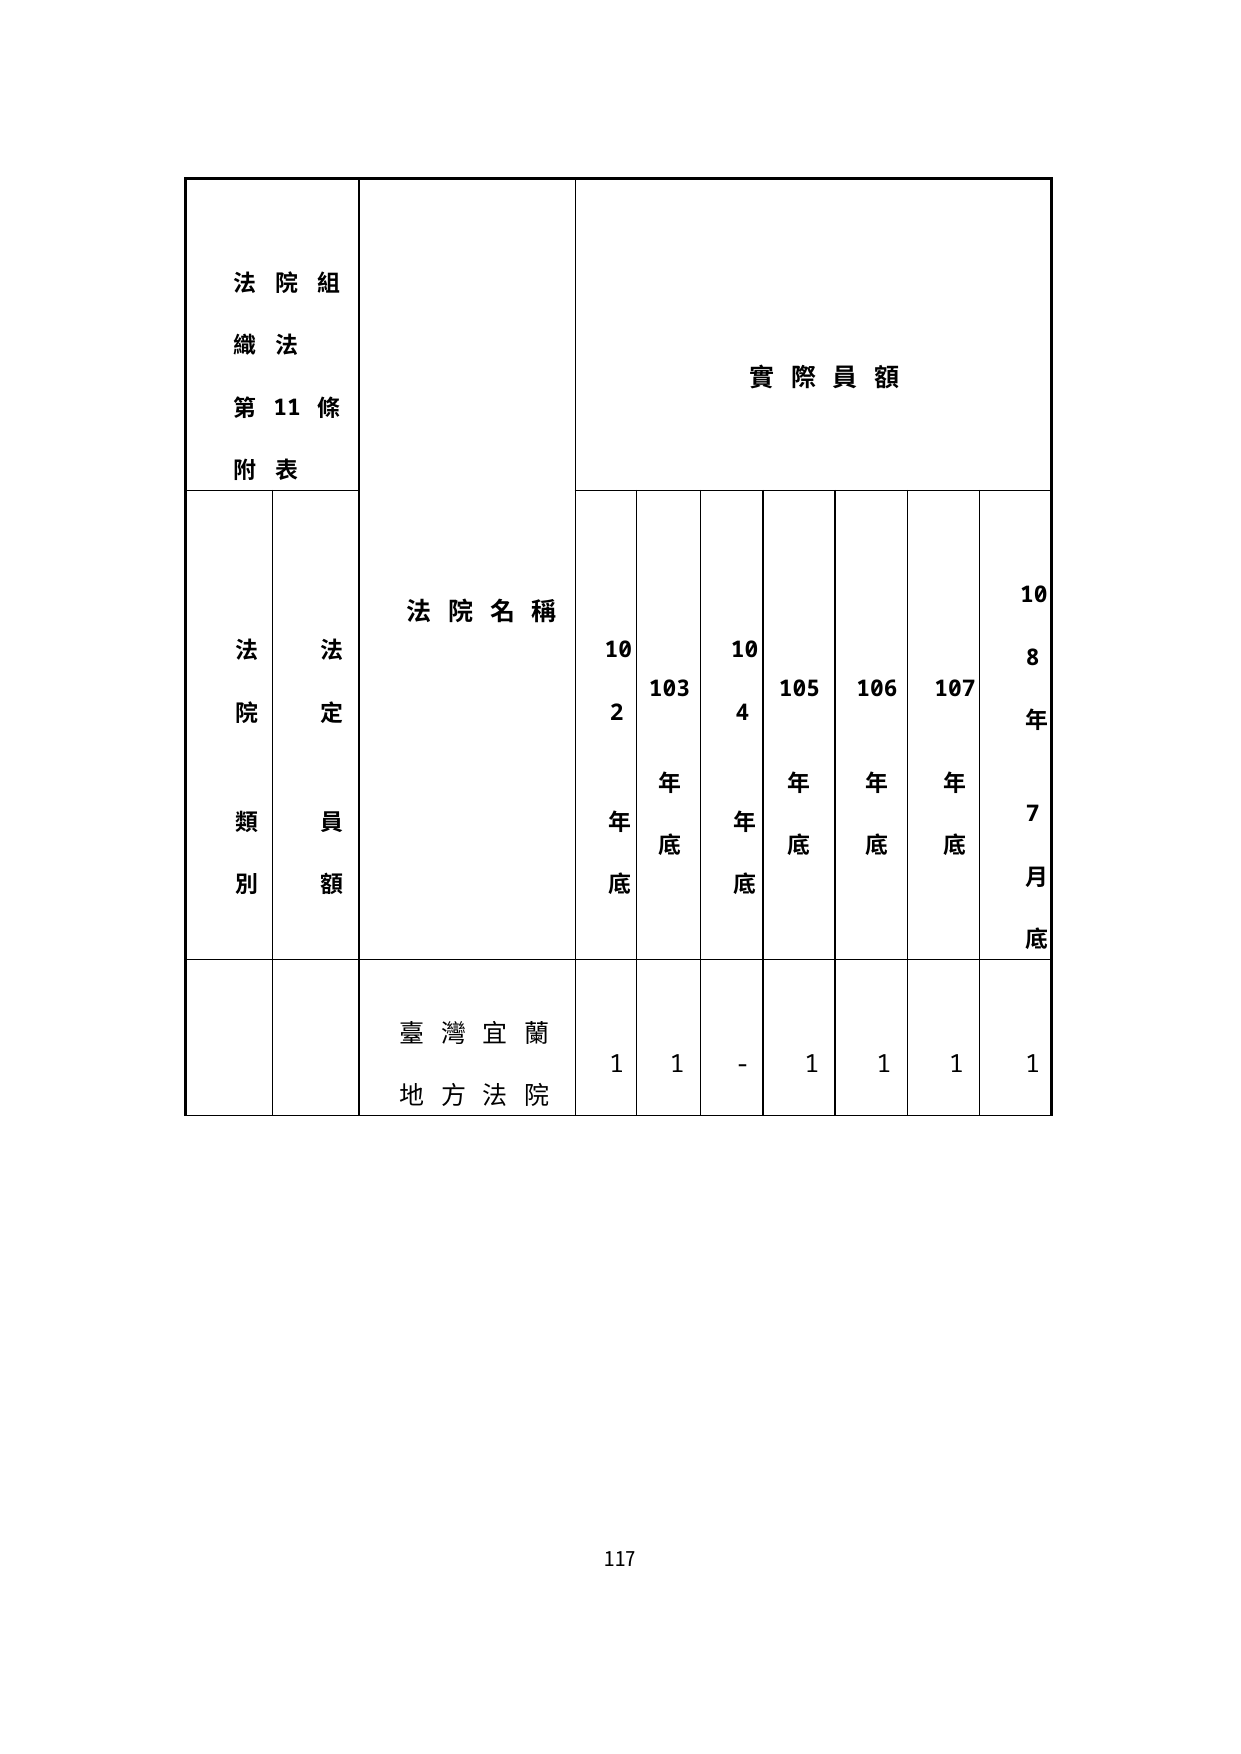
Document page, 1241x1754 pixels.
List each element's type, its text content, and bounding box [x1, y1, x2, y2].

table_cell 1 [637, 960, 700, 1115]
table_cell 臺灣宜蘭地方法院 [360, 960, 575, 1115]
table_cell 法定 員額 [273, 491, 358, 958]
table_cell 1 [836, 960, 907, 1115]
table_cell 1 [980, 960, 1050, 1115]
table_cell 1 [764, 960, 834, 1115]
table_header 法院組織法 第11條附表 [187, 180, 358, 490]
table_cell 1 [576, 960, 636, 1115]
table_cell 1 [908, 960, 979, 1115]
table_cell 108年 7月底 [980, 491, 1050, 958]
table_cell 103 年底 [637, 491, 700, 958]
table_cell - [701, 960, 762, 1115]
table_cell 106 年底 [836, 491, 907, 958]
table_cell [273, 960, 358, 1115]
table_cell 107 年底 [908, 491, 979, 958]
table_header 實際員額 [576, 180, 1050, 490]
table_cell 法院 類別 [187, 491, 272, 958]
table_cell 105 年底 [764, 491, 834, 958]
table_cell 102 年底 [576, 491, 636, 958]
table_header 法院名稱 [360, 180, 575, 958]
table_cell [187, 960, 272, 1115]
table_cell 104 年底 [701, 491, 762, 958]
